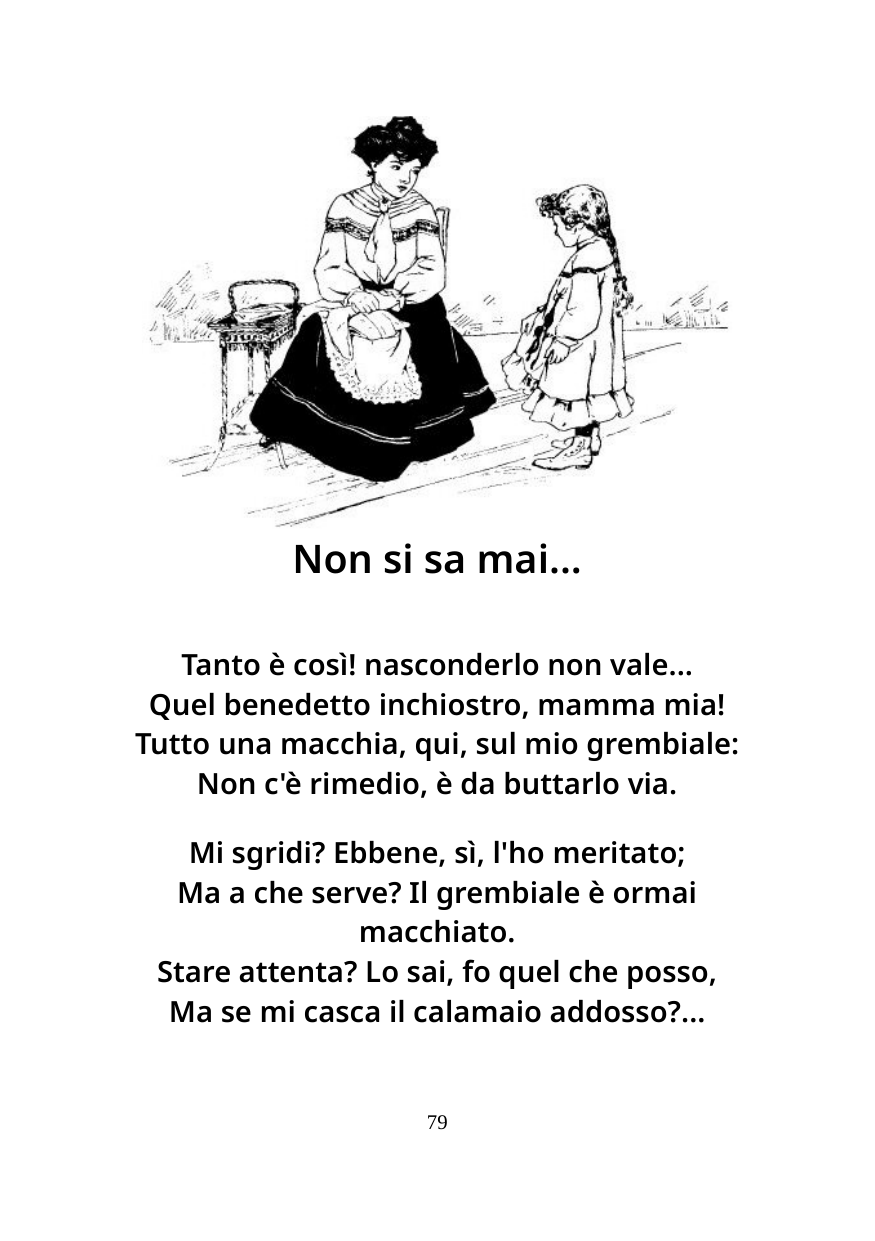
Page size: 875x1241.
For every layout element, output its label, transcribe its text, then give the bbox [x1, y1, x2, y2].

picture [141, 106, 733, 532]
text Mi sgridi? Ebbene, sì, l'ho meritato; Ma a che serve? Il grembiale è ormai macchiato. Stare attenta? Lo sai, fo quel che posso, Ma se mi casca il calamaio addosso?... [106, 832, 768, 1031]
text Tanto è così! nasconderlo non vale... Quel benedetto inchiostro, mamma mia! Tutto una macchia, qui, sul mio grembiale: Non c'è rimedio, è da buttarlo via. [106, 644, 768, 803]
subtitle Non si sa mai... [106, 283, 768, 585]
